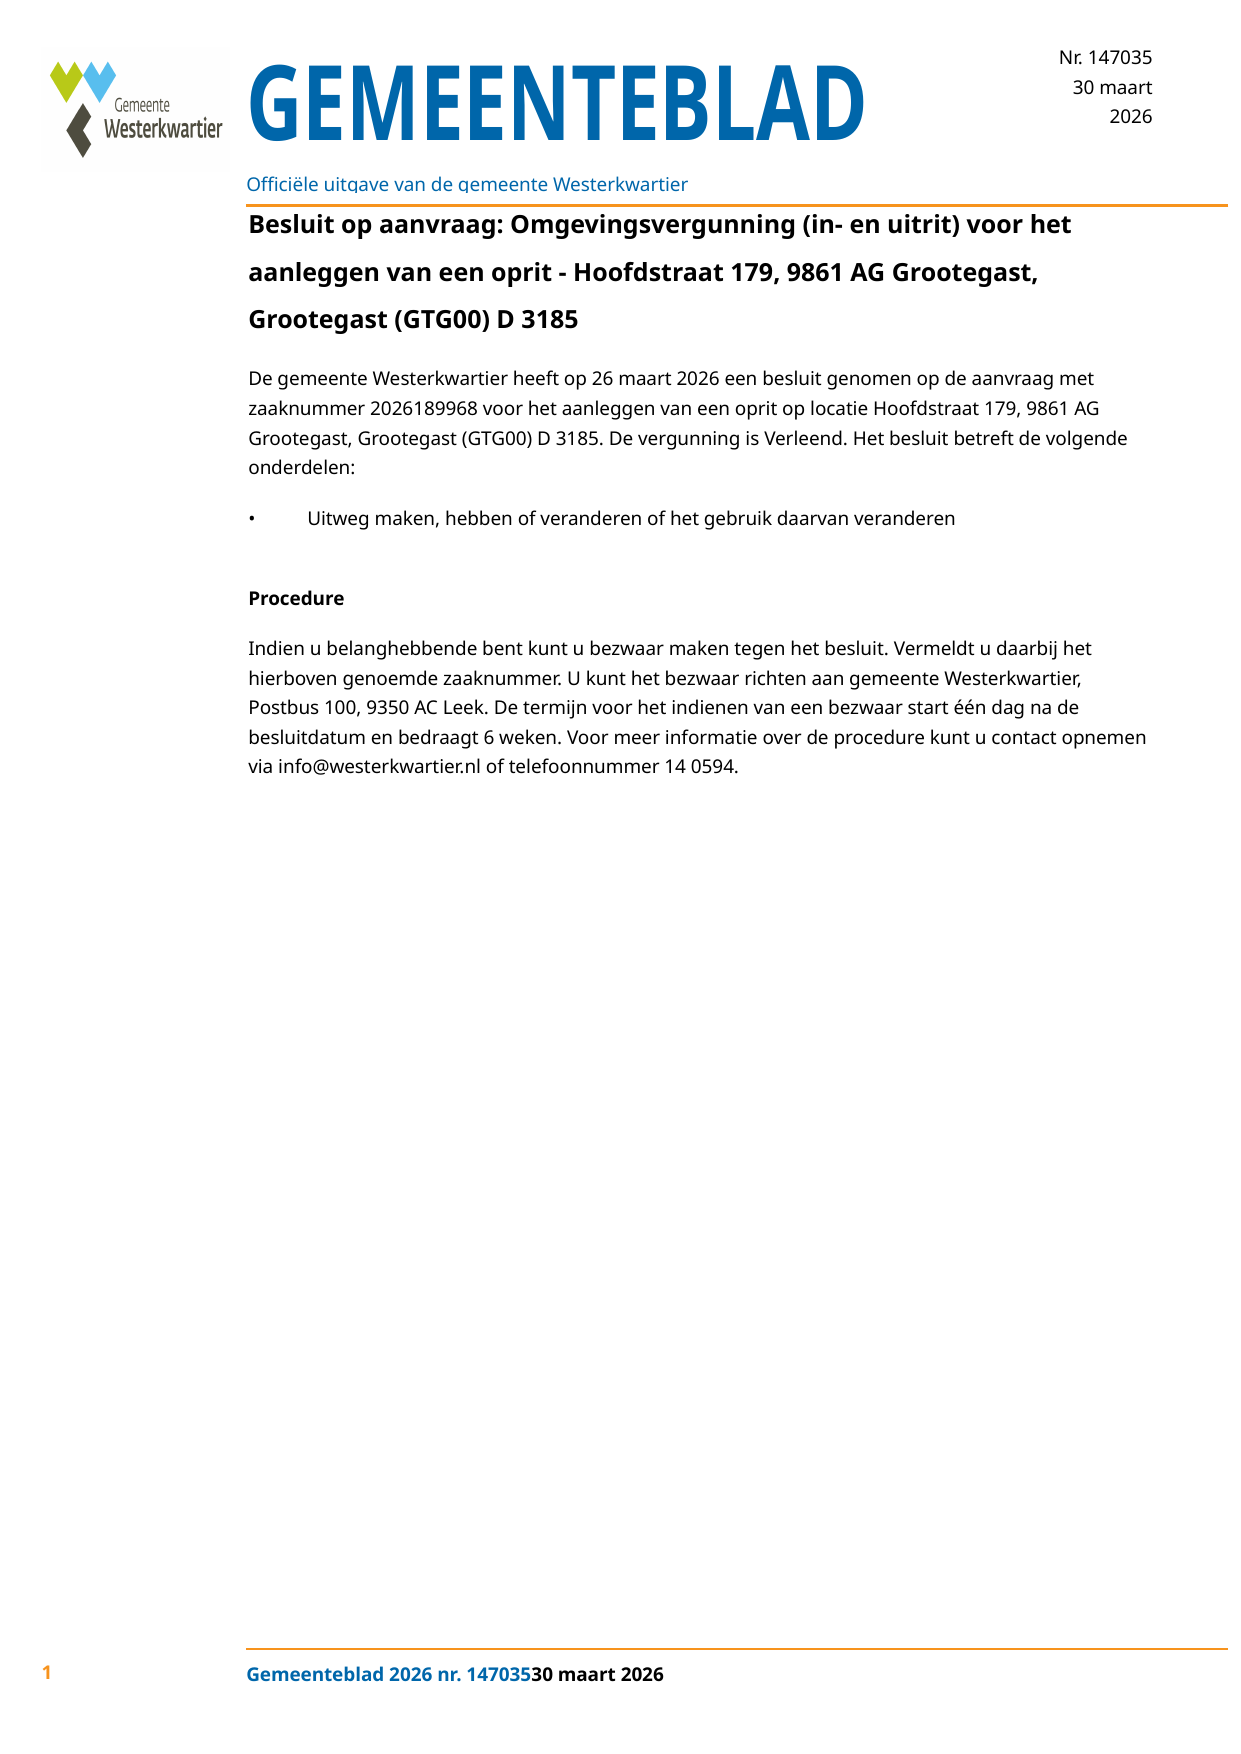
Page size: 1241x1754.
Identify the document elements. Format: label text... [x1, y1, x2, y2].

text De gemeente Westerkwartier heeft op 26 maart 2026 een besluit genomen op de aanvraag met zaaknummer 2026189968 voor het aanleggen van een oprit op locatie Hoofdstraat 179, 9861 AG Grootegast, Grootegast (GTG00) D 3185. De vergunning is Verleend. Het besluit betreft de volgende onderdelen: [248, 366, 1152, 480]
list Uitweg maken, hebben of veranderen of het gebruik daarvan veranderen [248, 505, 1152, 530]
picture [41, 47, 231, 172]
text Procedure [248, 585, 1152, 610]
text Besluit op aanvraag: Omgevingsvergunning (in- en uitrit) voor het aanleggen van een oprit - Hoofdstraat 179, 9861 AG Grootegast, Grootegast (GTG00) D 3185 [248, 207, 1152, 336]
text Indien u belanghebbende bent kunt u bezwaar maken tegen het besluit. Vermeldt u daarbij het hierboven genoemde zaaknummer. U kunt het bezwaar richten aan gemeente Westerkwartier, Postbus 100, 9350 AC Leek. De termijn voor het indienen van een bezwaar start één dag na de besluitdatum en bedraagt 6 weken. Voor meer informatie over de procedure kunt u contact opnemen via info@westerkwartier.nl of telefoonnummer 14 0594. [248, 635, 1152, 779]
